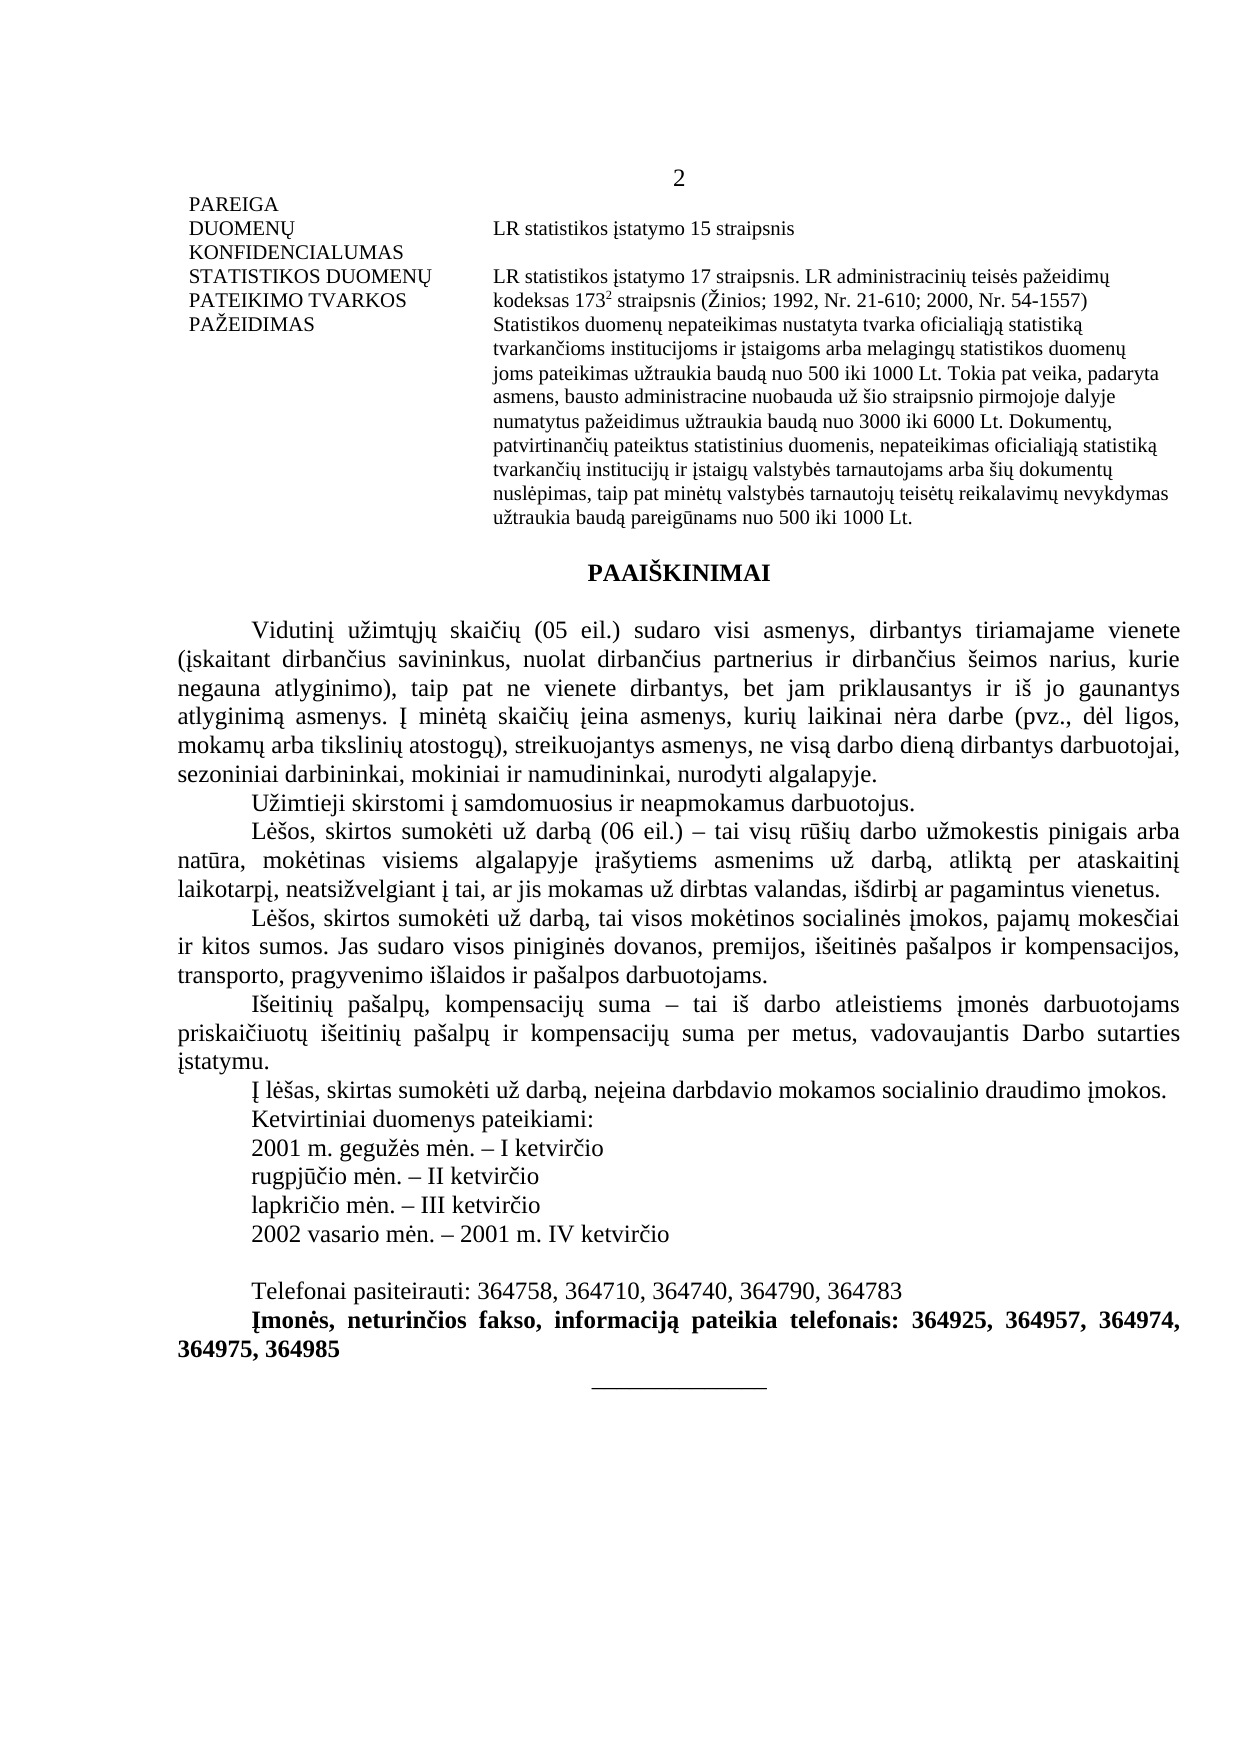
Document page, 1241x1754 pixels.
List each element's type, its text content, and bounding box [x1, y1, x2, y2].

text Įmonės, neturinčios fakso, informaciją pateikia telefonais: 364925, 364957, 364974, 364975, 364985 [177, 1305, 1181, 1363]
text Lėšos, skirtos sumokėti už darbą (06 eil.) – tai visų rūšių darbo užmokestis pinigais arba natūra, mokėtinas visiems algalapyje įrašytiems asmenims už darbą, atliktą per ataskaitinį laikotarpį, neatsižvelgiant į tai, ar jis mokamas už dirbtas valandas, išdirbį ar pagamintus vienetus. [177, 816, 1181, 903]
table_cell PAREIGA [177, 192, 482, 216]
table_cell LR statistikos įstatymo 17 straipsnis. LR administracinių teisės pažeidimų kodeksas 1732 straipsnis (Žinios; 1992, Nr. 21-610; 2000, Nr. 54-1557) Statistikos duomenų nepateikimas nustatyta tvarka oficialiąją statistiką tvarkančioms institucijoms ir įstaigoms arba melagingų statistikos duomenų joms pateikimas užtraukia baudą nuo 500 iki 1000 Lt. Tokia pat veika, padaryta asmens, bausto administracine nuobauda už šio straipsnio pirmojoje dalyje numatytus pažeidimus užtraukia baudą nuo 3000 iki 6000 Lt. Dokumentų, patvirtinančių pateiktus statistinius duomenis, nepateikimas oficialiąją statistiką tvarkančių institucijų ir įstaigų valstybės tarnautojams arba šių dokumentų nuslėpimas, taip pat minėtų valstybės tarnautojų teisėtų reikalavimų nevykdymas užtraukia baudą pareigūnams nuo 500 iki 1000 Lt. [482, 264, 1181, 529]
text Užimtieji skirstomi į samdomuosius ir neapmokamus darbuotojus. [177, 788, 1181, 816]
text lapkričio mėn. – III ketvirčio [177, 1190, 1181, 1219]
text 2001 m. gegužės mėn. – I ketvirčio [177, 1133, 1181, 1161]
text Telefonai pasiteirauti: 364758, 364710, 364740, 364790, 364783 [177, 1276, 1181, 1305]
text Vidutinį užimtųjų skaičių (05 eil.) sudaro visi asmenys, dirbantys tiriamajame vienete (įskaitant dirbančius savininkus, nuolat dirbančius partnerius ir dirbančius šeimos narius, kurie negauna atlyginimo), taip pat ne vienete dirbantys, bet jam priklausantys ir iš jo gaunantys atlyginimą asmenys. Į minėtą skaičių įeina asmenys, kurių laikinai nėra darbe (pvz., dėl ligos, mokamų arba tikslinių atostogų), streikuojantys asmenys, ne visą darbo dieną dirbantys darbuotojai, sezoniniai darbininkai, mokiniai ir namudininkai, nurodyti algalapyje. [177, 615, 1181, 788]
table_cell [482, 192, 1181, 216]
text Ketvirtiniai duomenys pateikiami: [177, 1104, 1181, 1133]
text 2002 vasario mėn. – 2001 m. IV ketvirčio [177, 1219, 1181, 1248]
table_cell STATISTIKOS DUOMENŲ PATEIKIMO TVARKOS PAŽEIDIMAS [177, 264, 482, 529]
text Išeitinių pašalpų, kompensacijų suma – tai iš darbo atleistiems įmonės darbuotojams priskaičiuotų išeitinių pašalpų ir kompensacijų suma per metus, vadovaujantis Darbo sutarties įstatymu. [177, 989, 1181, 1075]
text PAAIŠKINIMAI [177, 558, 1181, 586]
text Lėšos, skirtos sumokėti už darbą, tai visos mokėtinos socialinės įmokos, pajamų mokesčiai ir kitos sumos. Jas sudaro visos piniginės dovanos, premijos, išeitinės pašalpos ir kompensacijos, transporto, pragyvenimo išlaidos ir pašalpos darbuotojams. [177, 903, 1181, 989]
table_cell DUOMENŲ KONFIDENCIALUMAS [177, 216, 482, 264]
text Į lėšas, skirtas sumokėti už darbą, neįeina darbdavio mokamos socialinio draudimo įmokos. [177, 1075, 1181, 1104]
table_cell LR statistikos įstatymo 15 straipsnis [482, 216, 1181, 264]
text ______________ [177, 1363, 1181, 1391]
text rugpjūčio mėn. – II ketvirčio [177, 1161, 1181, 1190]
